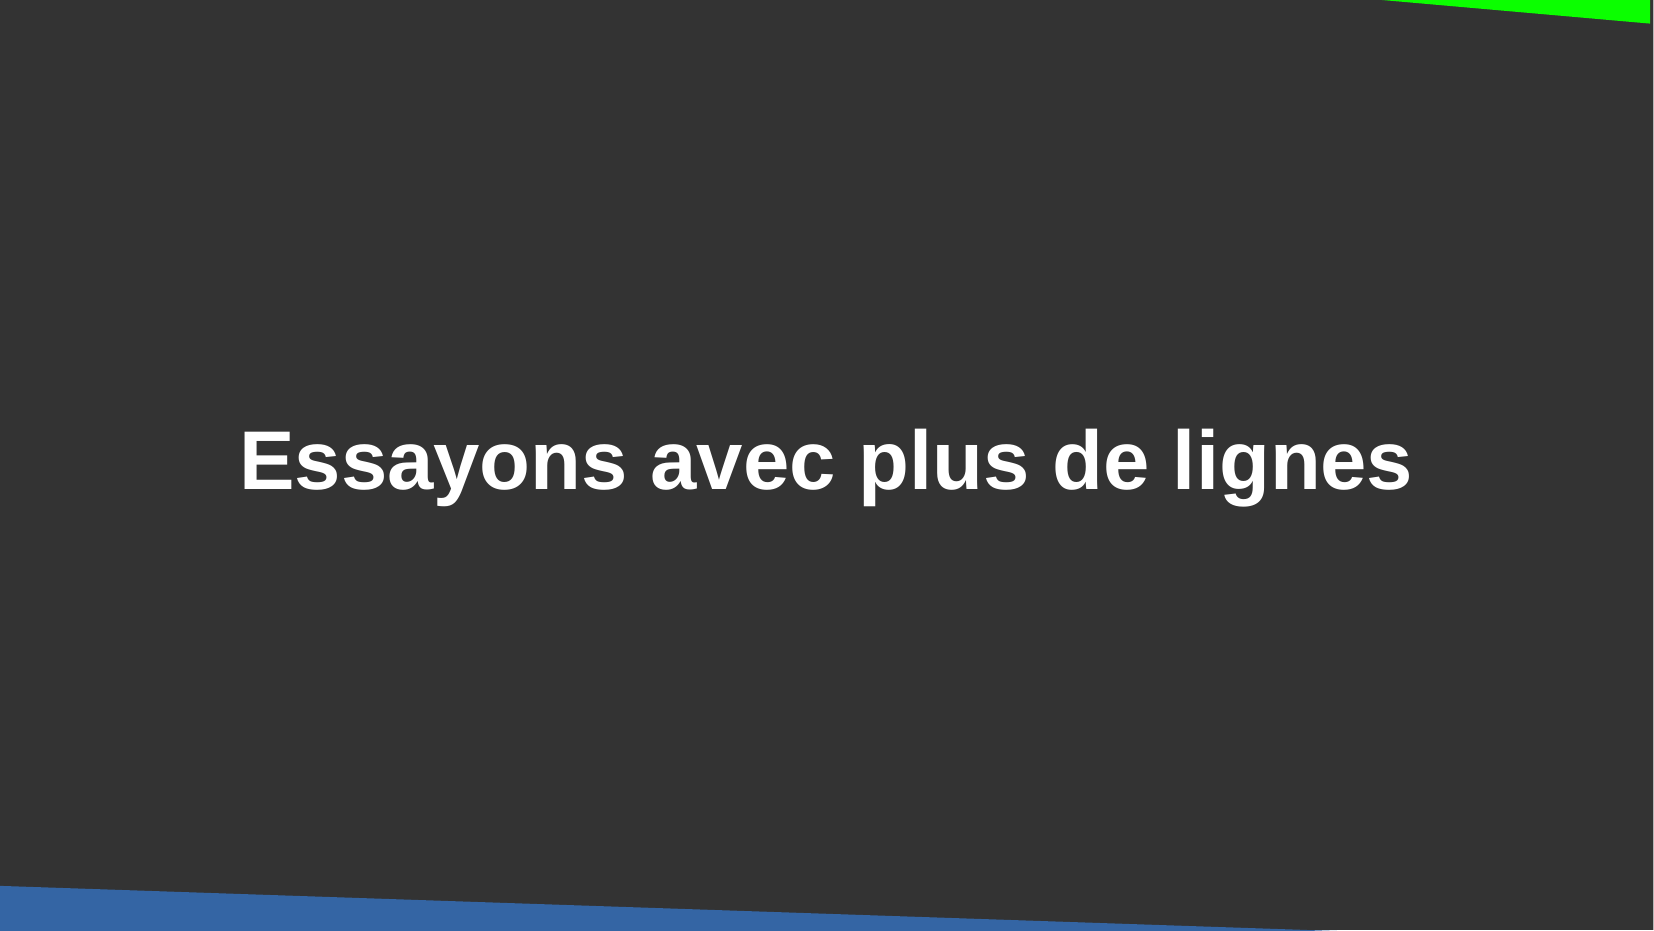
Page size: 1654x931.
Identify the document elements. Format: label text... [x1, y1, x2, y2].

text_box [0, 885, 1337, 931]
text_box Essayons avec plus de lignes [82, 101, 1571, 822]
text_box [1382, 0, 1651, 24]
